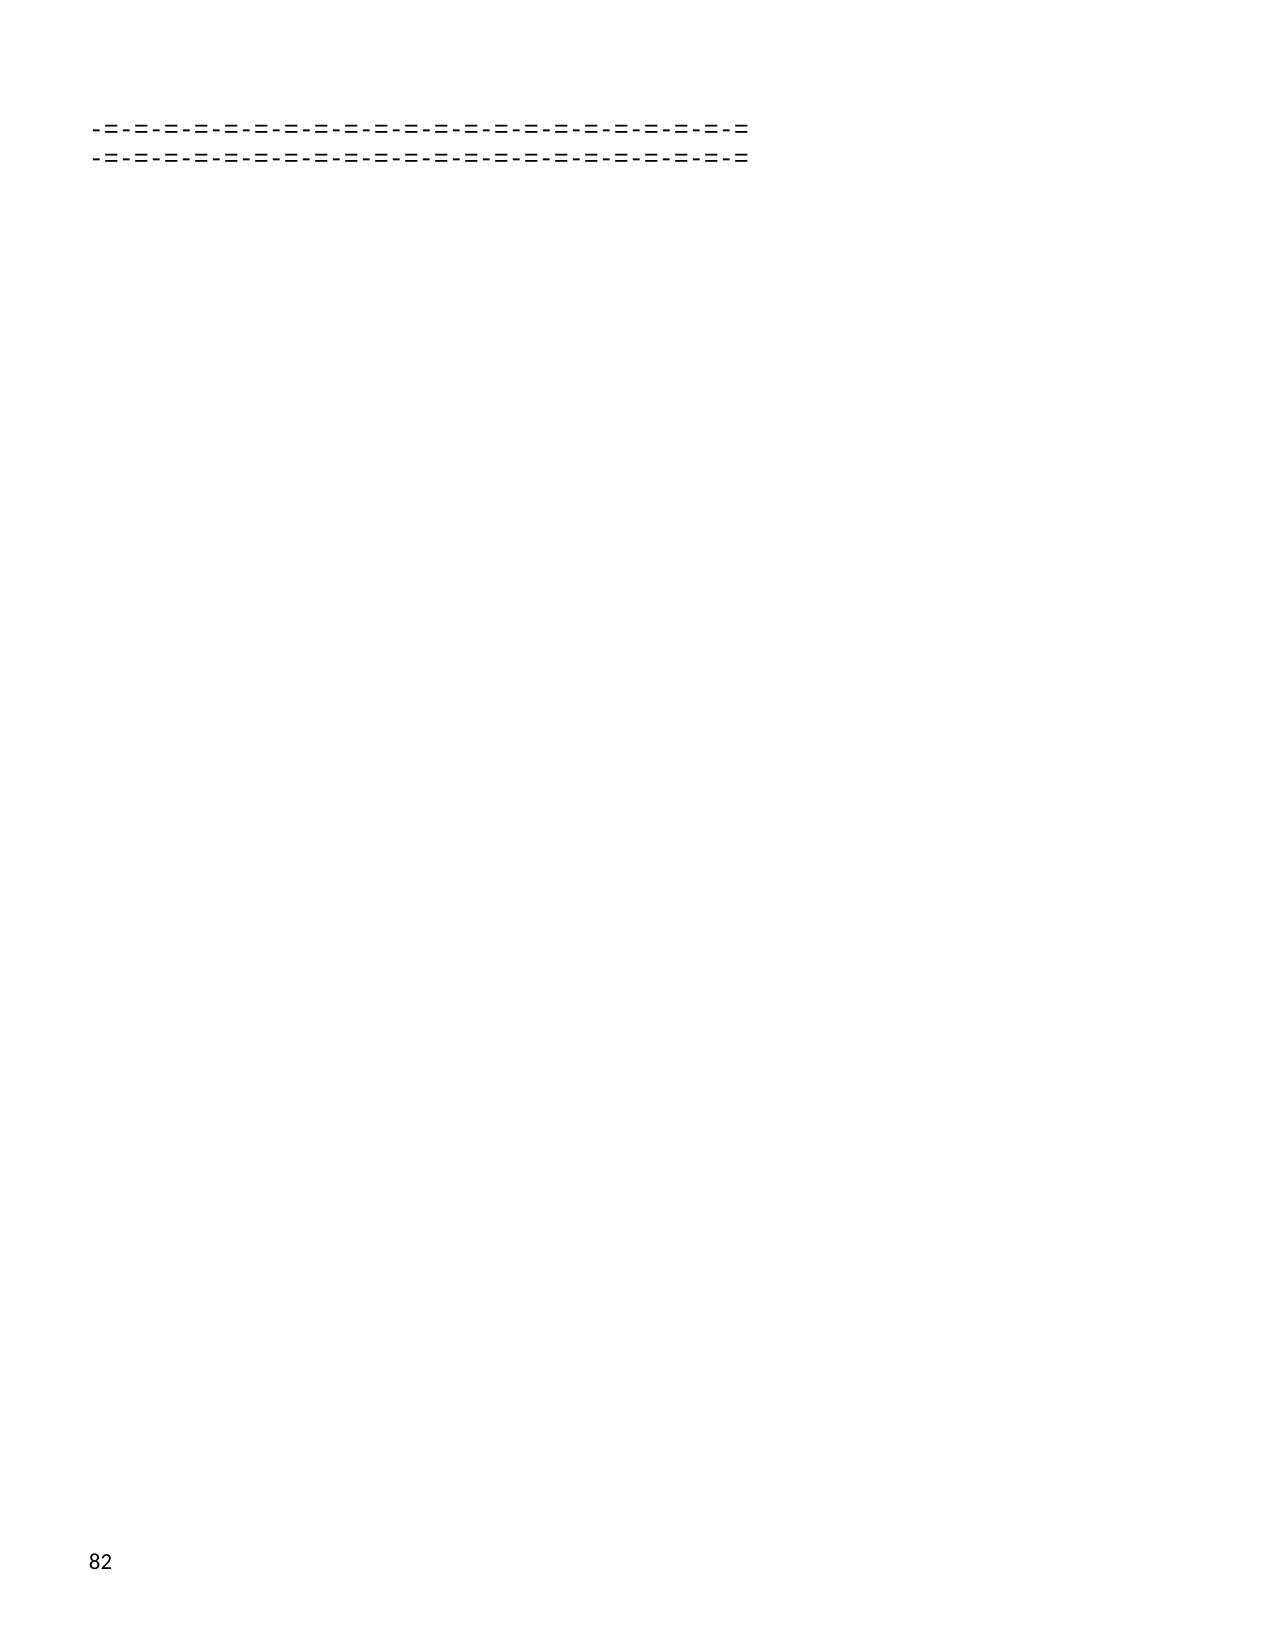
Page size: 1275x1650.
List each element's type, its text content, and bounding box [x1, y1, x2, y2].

text -=-=-=-=-=-=-=-=-=-=-=-=-=-=-=-=-=-=-=-=-=-= [89, 145, 1186, 174]
text -=-=-=-=-=-=-=-=-=-=-=-=-=-=-=-=-=-=-=-=-=-= [89, 117, 1186, 145]
